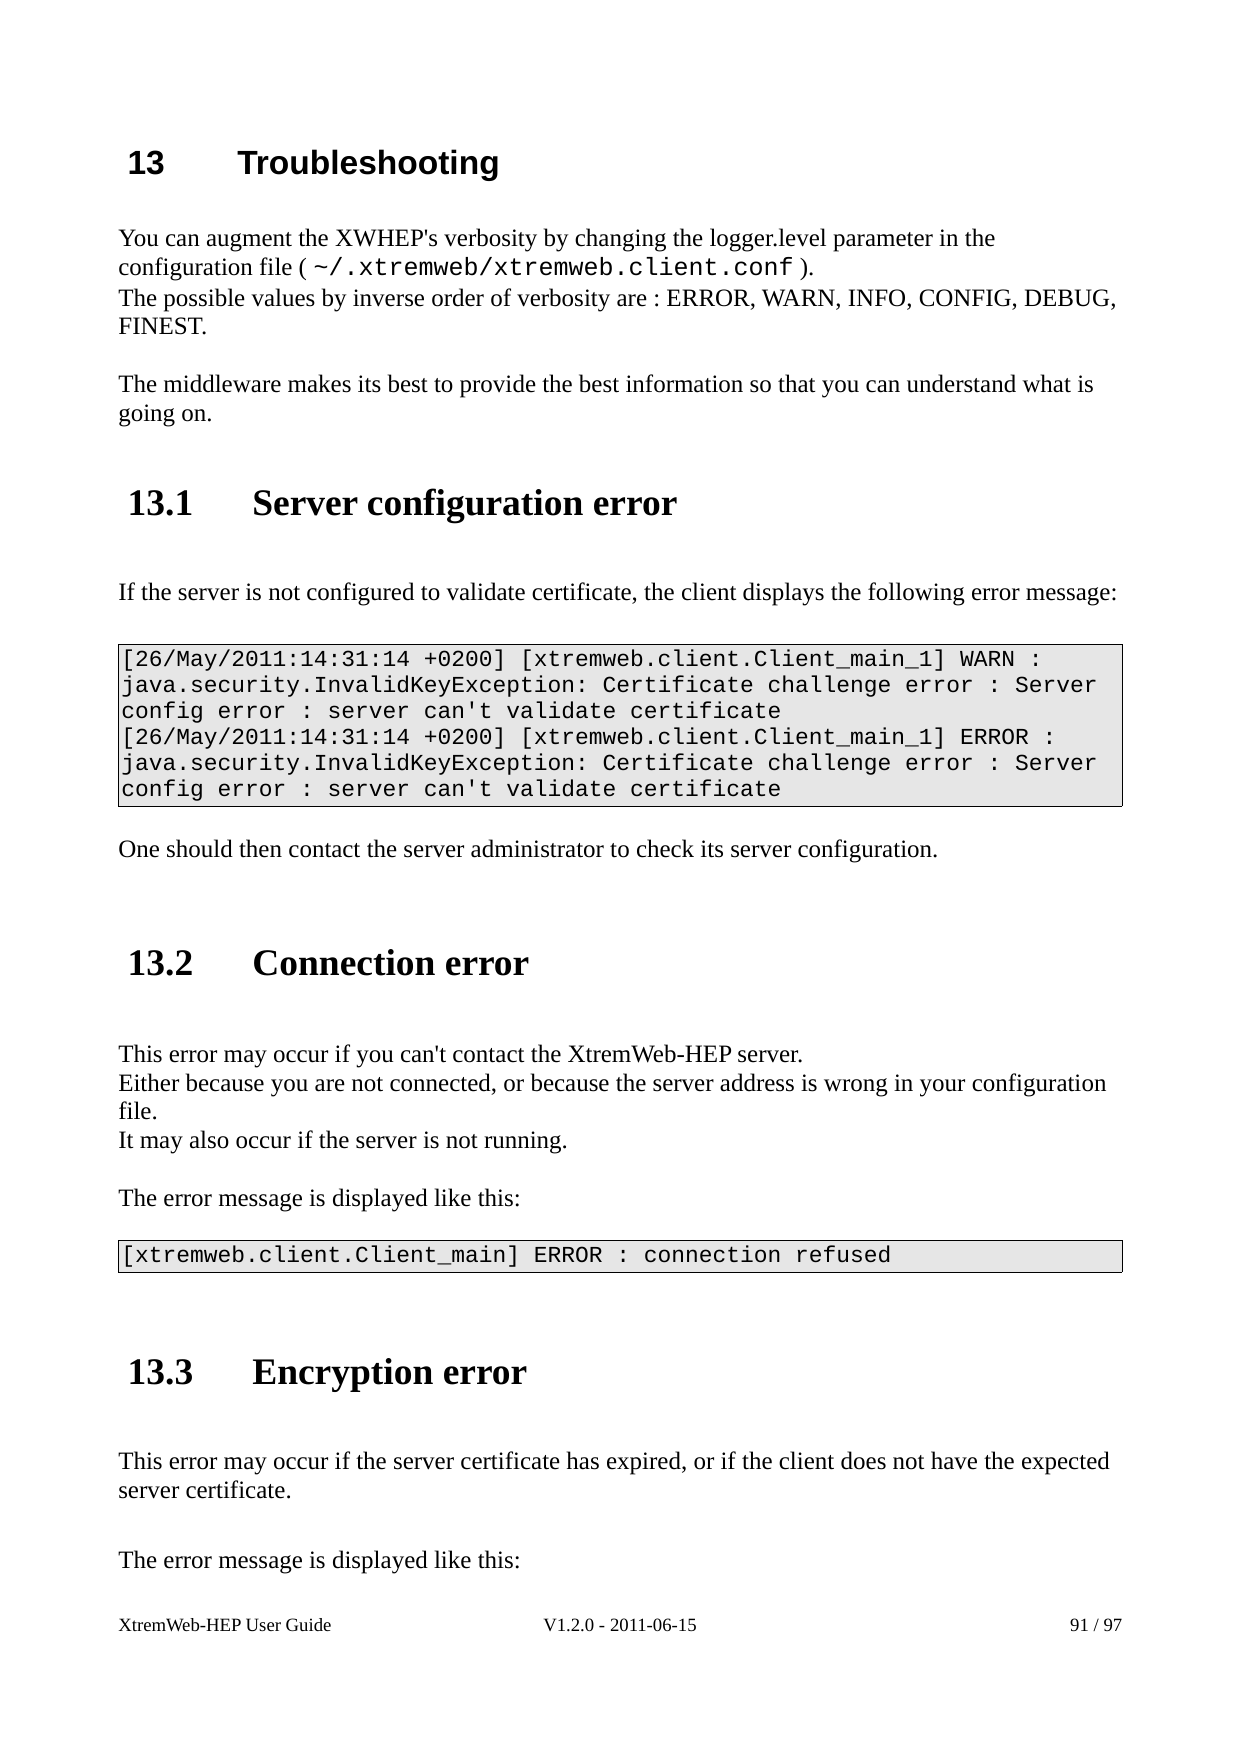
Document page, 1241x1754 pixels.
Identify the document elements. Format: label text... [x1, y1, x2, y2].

text You can augment the XWHEP's verbosity by changing the logger.level parameter in the configuration file ( ~/.xtremweb/xtremweb.client.conf ). [118, 223, 1122, 283]
subtitle Connection error [118, 940, 1122, 1026]
text One should then contact the server administrator to check its server configuration. [118, 834, 1122, 863]
subtitle Server configuration error [118, 480, 1122, 523]
text The error message is displayed like this: [118, 1545, 1122, 1573]
text It may also occur if the server is not running. [118, 1125, 1122, 1154]
text [26/May/2011:14:31:14 +0200] [xtremweb.client.Client_main_1] ERROR : java.security.InvalidKeyException: Certificate challenge error : Server config error : server can't validate certificate [119, 722, 1122, 806]
subtitle Encryption error [118, 1349, 1122, 1392]
text This error may occur if the server certificate has expired, or if the client does not have the expected server certificate. [118, 1446, 1122, 1503]
text If the server is not configured to validate certificate, the client displays the following error message: [118, 577, 1122, 606]
text The error message is displayed like this: [118, 1183, 1122, 1211]
subtitle Troubleshooting [118, 143, 1122, 182]
text The possible values by inverse order of verbosity are : ERROR, WARN, INFO, CONFIG, DEBUG, FINEST. [118, 283, 1122, 369]
text This error may occur if you can't contact the XtremWeb-HEP server. [118, 1039, 1122, 1068]
text [26/May/2011:14:31:14 +0200] [xtremweb.client.Client_main_1] WARN : java.security.InvalidKeyException: Certificate challenge error : Server config error : server can't validate certificate [119, 645, 1122, 722]
text Either because you are not connected, or because the server address is wrong in your configuration file. [118, 1068, 1122, 1125]
text [xtremweb.client.Client_main] ERROR : connection refused [119, 1241, 1122, 1272]
text The middleware makes its best to provide the best information so that you can understand what is going on. [118, 369, 1122, 426]
